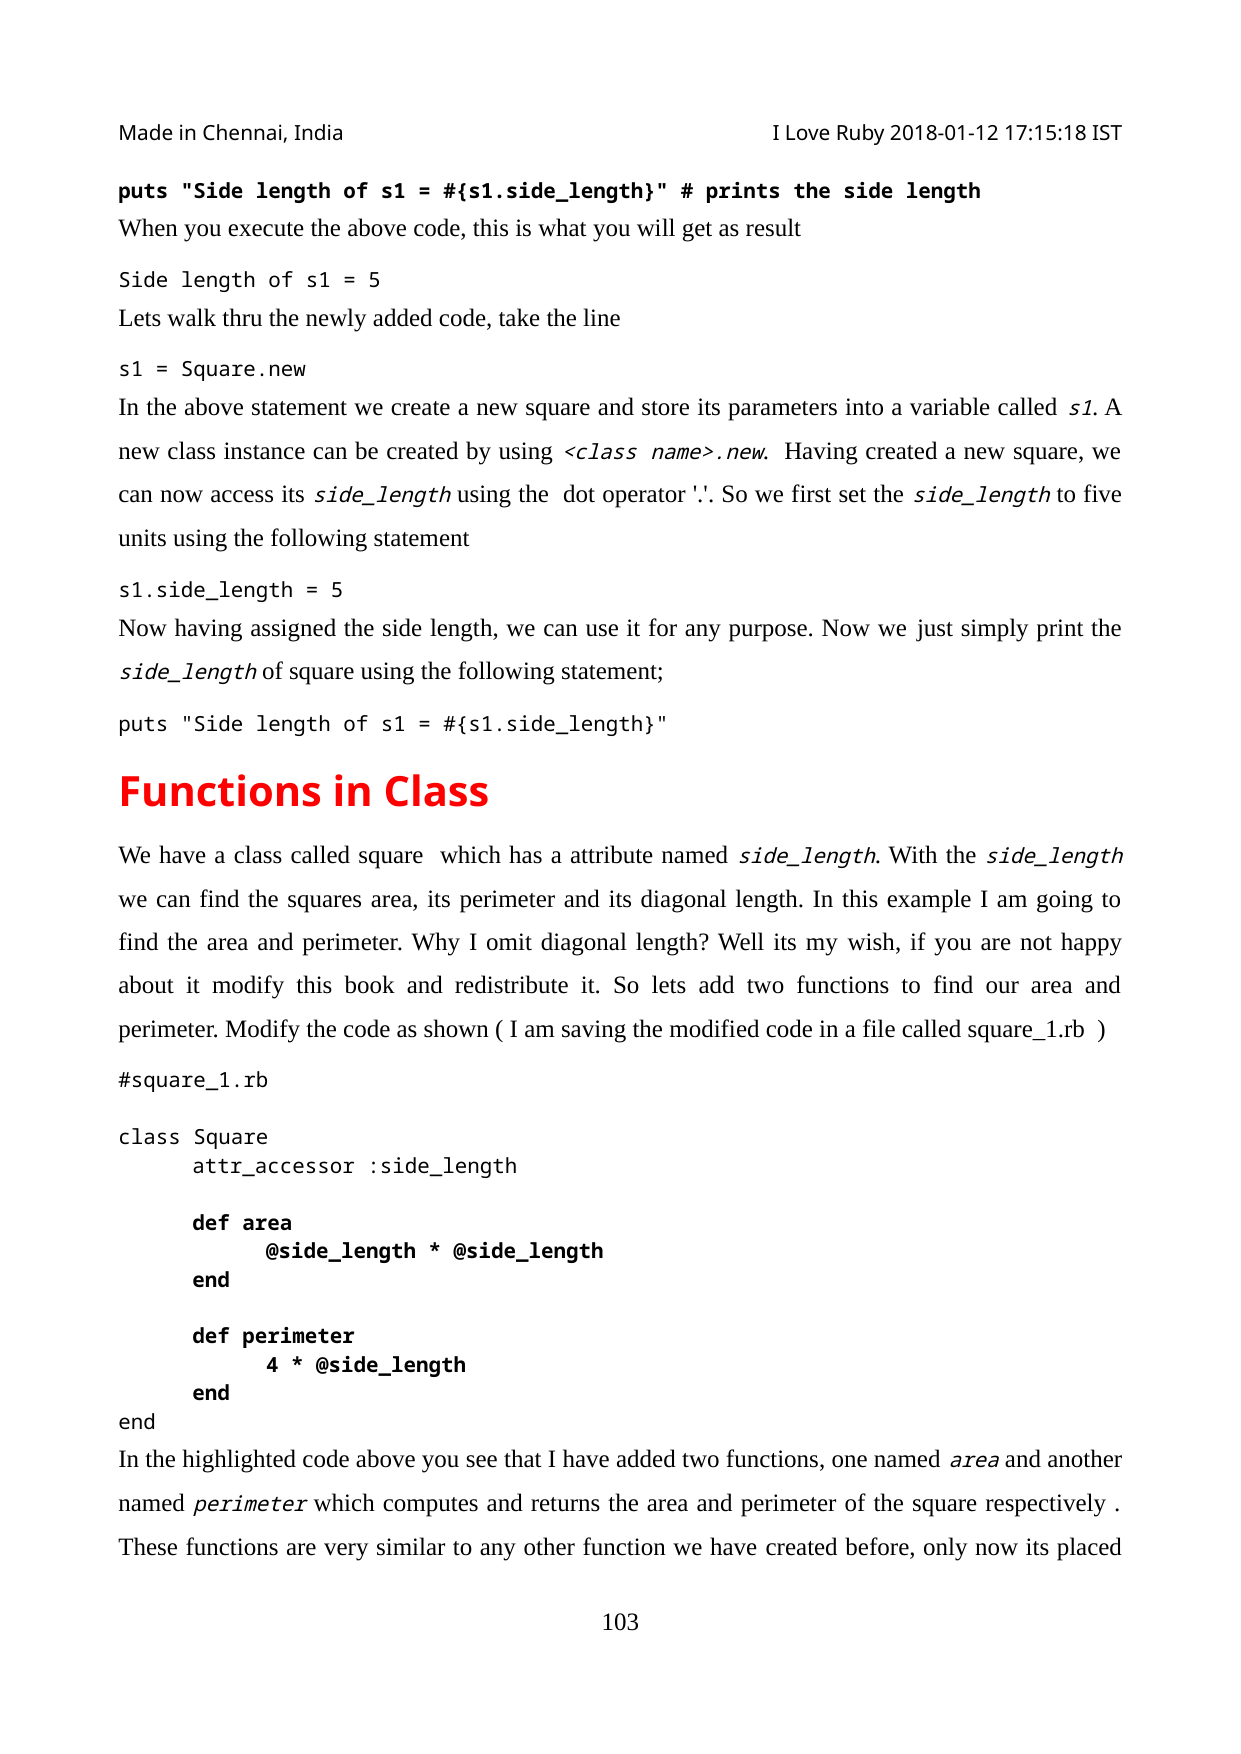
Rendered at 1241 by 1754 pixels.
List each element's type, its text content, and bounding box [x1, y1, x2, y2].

text Now having assigned the side length, we can use it for any purpose. Now we just simply print the side_length of square using the following statement; [118, 613, 1122, 685]
text attr_accessor :side_length [118, 1151, 1122, 1179]
text Lets walk thru the newly added code, take the line [118, 303, 1122, 331]
text end [118, 1378, 1122, 1407]
text def area [118, 1208, 1122, 1236]
subtitle Functions in Class [118, 762, 1122, 819]
text s1 = Square.new [118, 354, 1122, 383]
text In the highlighted code above you see that I have added two functions, one named area and another named perimeter which computes and returns the area and perimeter of the square respectively . These functions are very similar to any other function we have created before, only now its placed [118, 1444, 1122, 1561]
text puts "Side length of s1 = #{s1.side_length}" # prints the side length [118, 176, 1122, 204]
text end [118, 1265, 1122, 1293]
text puts "Side length of s1 = #{s1.side_length}" [118, 709, 1122, 737]
text In the above statement we create a new square and store its parameters into a variable called s1. A new class instance can be created by using <class name>.new. Having created a new square, we can now access its side_length using the dot operator '.'. So we first set the side_length to five units using the following statement [118, 392, 1122, 552]
text s1.side_length = 5 [118, 575, 1122, 604]
text #square_1.rb [118, 1066, 1122, 1094]
text @side_length * @side_length [118, 1236, 1122, 1265]
text 4 * @side_length [118, 1350, 1122, 1378]
text end [118, 1407, 1122, 1435]
text We have a class called square which has a attribute named side_length. With the side_length we can find the squares area, its perimeter and its diagonal length. In this example I am going to find the area and perimeter. Why I omit diagonal length? Well its my wish, if you are not happy about it modify this book and redistribute it. So lets add two functions to find our area and perimeter. Modify the code as shown ( I am saving the modified code in a file called square_1.rb ) [118, 840, 1122, 1042]
text Side length of s1 = 5 [118, 265, 1122, 294]
text def perimeter [118, 1322, 1122, 1350]
text class Square [118, 1122, 1122, 1151]
text When you execute the above code, this is what you will get as result [118, 213, 1122, 242]
